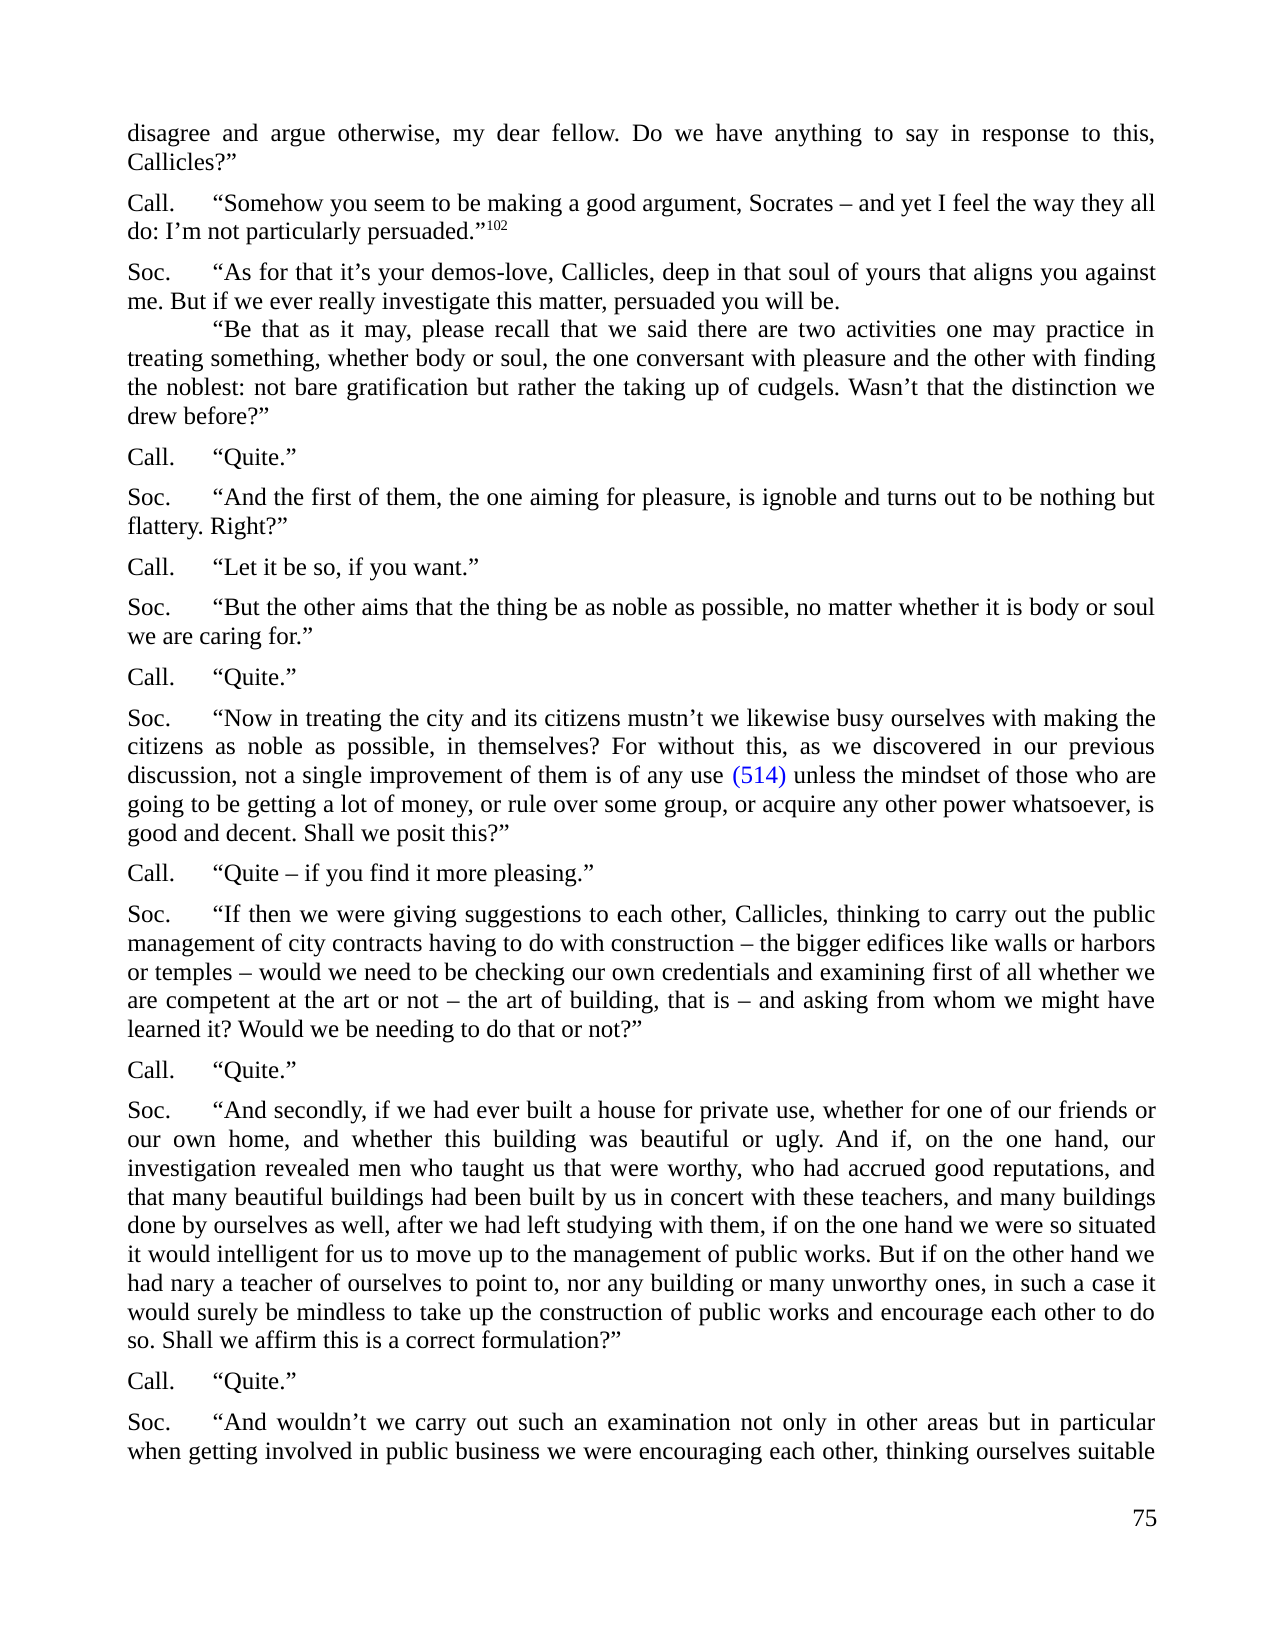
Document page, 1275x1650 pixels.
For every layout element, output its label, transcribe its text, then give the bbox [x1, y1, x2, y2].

text Call. “Somehow you seem to be making a good argument, Socrates – and yet I feel the way they all do: I’m not particularly persuaded.” [127, 188, 1157, 245]
text Soc. “And wouldn’t we carry out such an examination not only in other areas but in particular when getting involved in public business we were encouraging each other, thinking ourselves suitable [127, 1407, 1157, 1464]
text Call. “Quite.” [127, 1055, 1157, 1084]
text Call. “Quite.” [127, 662, 1157, 691]
text Call. “Let it be so, if you want.” [127, 552, 1157, 581]
text Soc. “And the first of them, the one aiming for pleasure, is ignoble and turns out to be nothing but flattery. Right?” [127, 482, 1157, 540]
text Call. “Quite.” [127, 442, 1157, 470]
text disagree and argue otherwise, my dear fellow. Do we have anything to say in response to this, Callicles?” [127, 118, 1157, 176]
text Soc. “But the other aims that the thing be as noble as possible, no matter whether it is body or soul we are caring for.” [127, 592, 1157, 650]
text Call. “Quite – if you find it more pleasing.” [127, 858, 1157, 887]
text Soc. “As for that it’s your demos-love, Callicles, deep in that soul of yours that aligns you against me. But if we ever really investigate this matter, persuaded you will be. “Be that as it may, please recall that we said there are two activities one may practice in treating something, whether body or soul, the one conversant with pleasure and the other with finding the noblest: not bare gratification but rather the taking up of cudgels. Wasn’t that the distinction we drew before?” [127, 257, 1157, 429]
text Soc. “If then we were giving suggestions to each other, Callicles, thinking to carry out the public management of city contracts having to do with construction – the bigger edifices like walls or harbors or temples – would we need to be checking our own credentials and examining first of all whether we are competent at the art or not – the art of building, that is – and asking from whom we might have learned it? Would we be needing to do that or not?” [127, 899, 1157, 1043]
text Soc. “Now in treating the city and its citizens mustn’t we likewise busy ourselves with making the citizens as noble as possible, in themselves? For without this, as we discovered in our previous discussion, not a single improvement of them is of any use (514) unless the mindset of those who are going to be getting a lot of money, or rule over some group, or acquire any other power whatsoever, is good and decent. Shall we posit this?” [127, 703, 1157, 846]
text Soc. “And secondly, if we had ever built a house for private use, whether for one of our friends or our own home, and whether this building was beautiful or ugly. And if, on the one hand, our investigation revealed men who taught us that were worthy, who had accrued good reputations, and that many beautiful buildings had been built by us in concert with these teachers, and many buildings done by ourselves as well, after we had left studying with them, if on the one hand we were so situated it would intelligent for us to move up to the management of public works. But if on the other hand we had nary a teacher of ourselves to point to, nor any building or many unworthy ones, in such a case it would surely be mindless to take up the construction of public works and encourage each other to do so. Shall we affirm this is a correct formulation?” [127, 1096, 1157, 1354]
text Call. “Quite.” [127, 1366, 1157, 1395]
